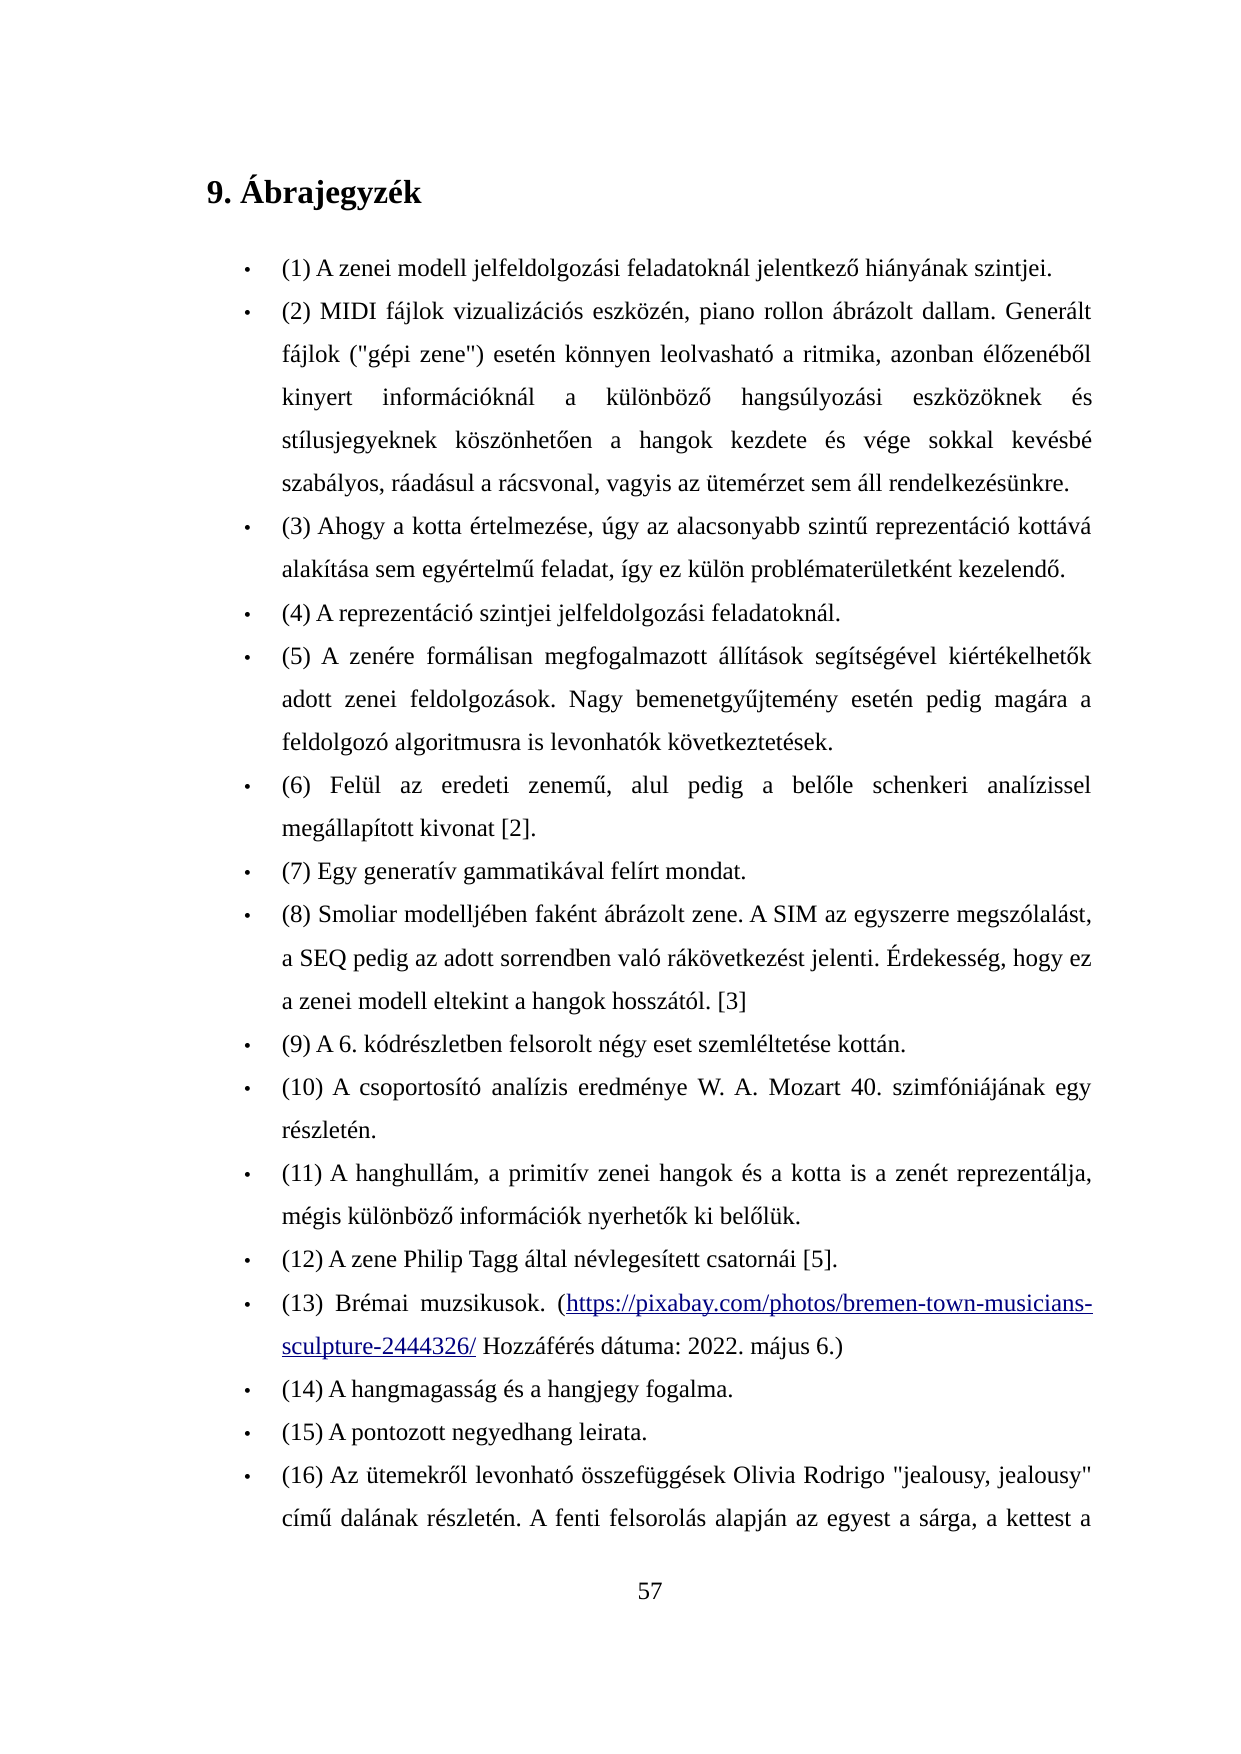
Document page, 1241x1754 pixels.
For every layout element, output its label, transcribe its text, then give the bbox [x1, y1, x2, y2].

list (6) Felül az eredeti zenemű, alul pedig a belőle schenkeri analízissel megállapított kivonat [2]. [244, 770, 1093, 842]
list (3) Ahogy a kotta értelmezése, úgy az alacsonyabb szintű reprezentáció kottává alakítása sem egyértelmű feladat, így ez külön problématerületként kezelendő. [244, 511, 1093, 583]
list (1) A zenei modell jelfeldolgozási feladatoknál jelentkező hiányának szintjei. [244, 253, 1093, 281]
list (9) A 6. kódrészletben felsorolt négy eset szemléltetése kottán. [244, 1029, 1093, 1058]
list (14) A hangmagasság és a hangjegy fogalma. [244, 1374, 1093, 1403]
list (15) A pontozott negyedhang leirata. [244, 1417, 1093, 1446]
list (8) Smoliar modelljében faként ábrázolt zene. A SIM az egyszerre megszólalást, a SEQ pedig az adott sorrendben való rákövetkezést jelenti. Érdekesség, hogy ez a zenei modell eltekint a hangok hosszától. [3] [244, 899, 1093, 1014]
list (11) A hanghullám, a primitív zenei hangok és a kotta is a zenét reprezentálja, mégis különböző információk nyerhetők ki belőlük. [244, 1158, 1093, 1230]
list (16) Az ütemekről levonható összefüggések Olivia Rodrigo "jealousy, jealousy" című dalának részletén. A fenti felsorolás alapján az egyest a sárga, a kettest a [244, 1460, 1093, 1532]
list (2) MIDI fájlok vizualizációs eszközén, piano rollon ábrázolt dallam. Generált fájlok ("gépi zene") esetén könnyen leolvasható a ritmika, azonban élőzenéből kinyert információknál a különböző hangsúlyozási eszközöknek és stílusjegyeknek köszönhetően a hangok kezdete és vége sokkal kevésbé szabályos, ráadásul a rácsvonal, vagyis az ütemérzet sem áll rendelkezésünkre. [244, 296, 1093, 497]
list (12) A zene Philip Tagg által névlegesített csatornái [5]. [244, 1244, 1093, 1273]
list (4) A reprezentáció szintjei jelfeldolgozási feladatoknál. [244, 598, 1093, 626]
list (5) A zenére formálisan megfogalmazott állítások segítségével kiértékelhetők adott zenei feldolgozások. Nagy bemenetgyűjtemény esetén pedig magára a feldolgozó algoritmusra is levonhatók következtetések. [244, 641, 1093, 756]
list (13) Brémai muzsikusok. (https://pixabay.com/photos/bremen-town-musicians-sculpture-2444326/ Hozzáférés dátuma: 2022. május 6.) [244, 1288, 1093, 1359]
list (7) Egy generatív gammatikával felírt mondat. [244, 856, 1093, 885]
subtitle 9. Ábrajegyzék [207, 172, 1093, 211]
list (10) A csoportosító analízis eredménye W. A. Mozart 40. szimfóniájának egy részletén. [244, 1072, 1093, 1144]
